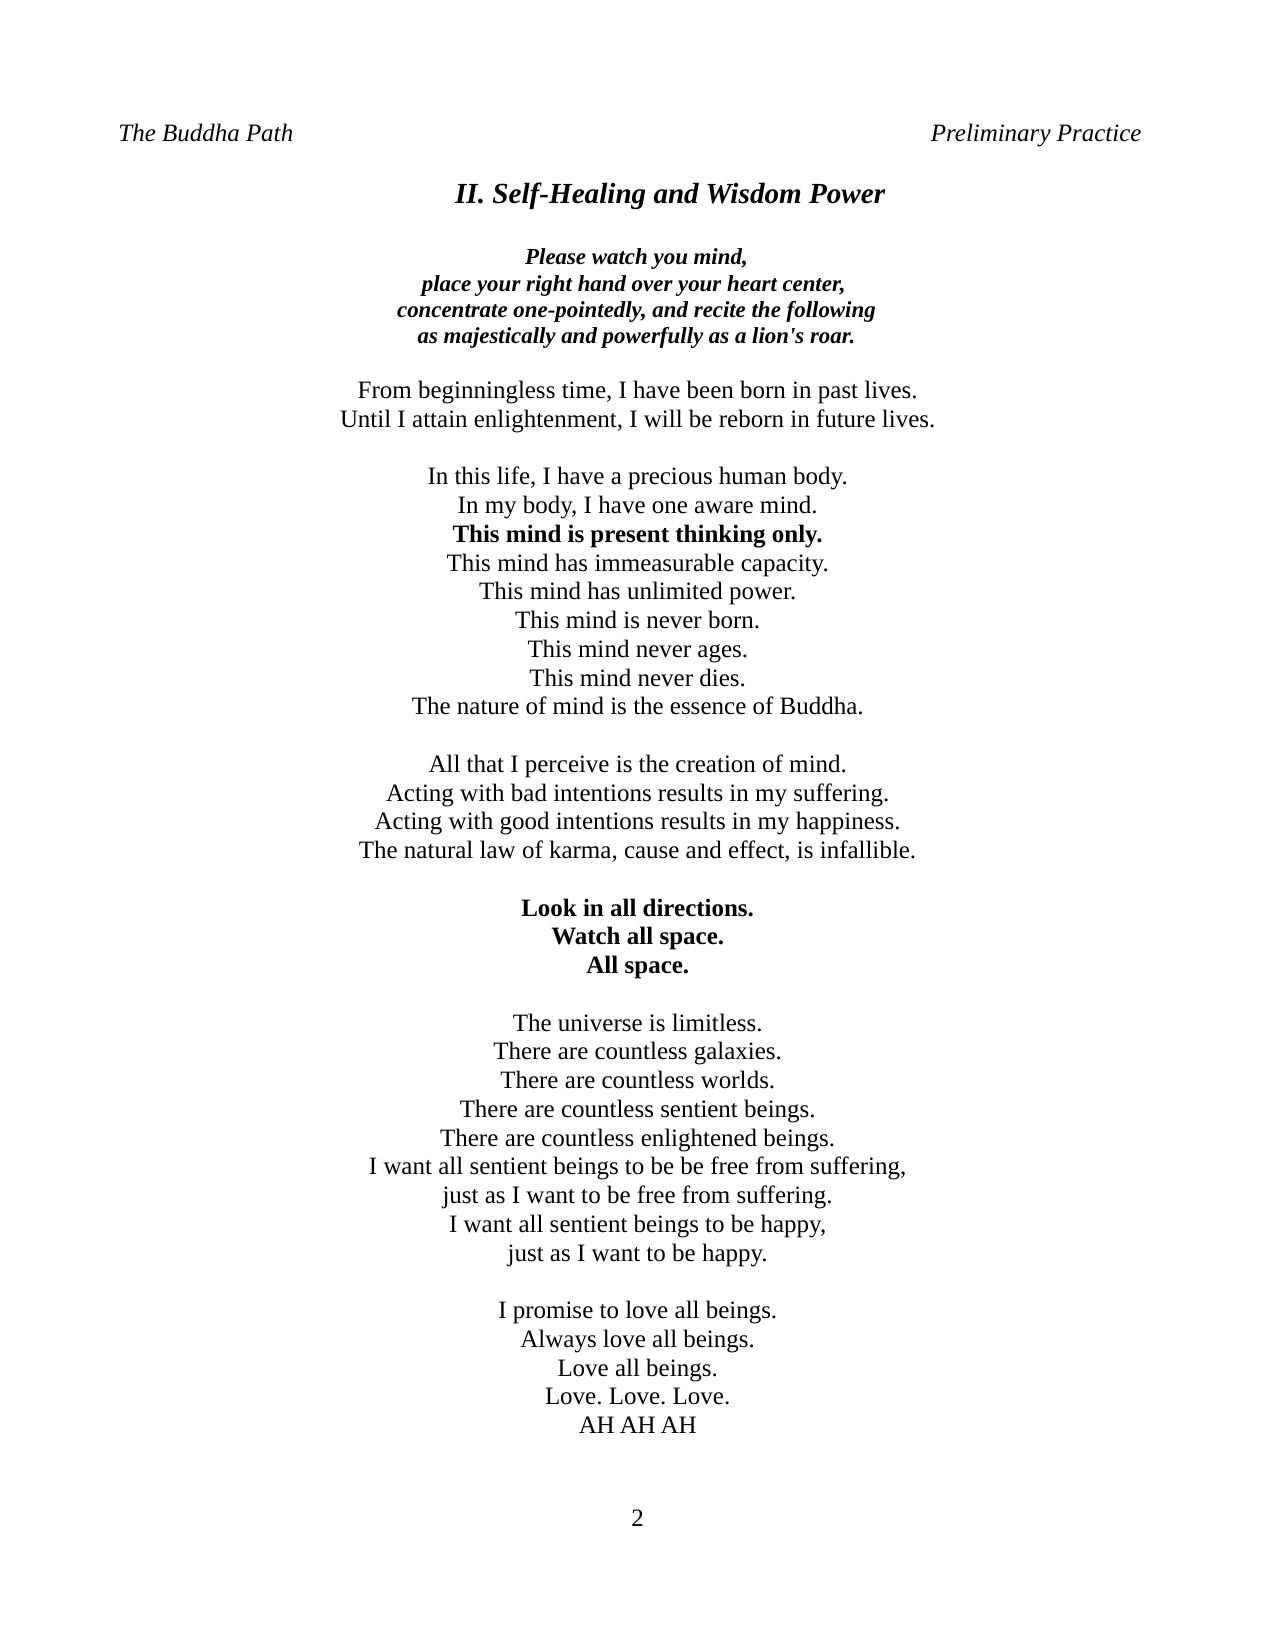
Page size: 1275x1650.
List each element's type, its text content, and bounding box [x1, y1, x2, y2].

text In my body, I have one aware mind. [118, 490, 1157, 519]
text Acting with good intentions results in my happiness. [118, 806, 1157, 835]
text Love all beings. [118, 1353, 1157, 1381]
text I want all sentient beings to be happy, [118, 1209, 1157, 1238]
text The natural law of karma, cause and effect, is infallible. [118, 835, 1157, 864]
text This mind has immeasurable capacity. [118, 548, 1157, 576]
text In this life, I have a precious human body. [118, 461, 1157, 490]
text There are countless worlds. [118, 1065, 1157, 1094]
text Watch all space. [118, 921, 1157, 950]
text Look in all directions. [118, 893, 1157, 921]
text as majestically and powerfully as a lion's roar. [118, 322, 1157, 349]
text From beginningless time, I have been born in past lives. [118, 375, 1157, 404]
text Until I attain enlightenment, I will be reborn in future lives. [118, 404, 1157, 433]
text AH AH AH [118, 1410, 1157, 1439]
text concentrate one-pointedly, and recite the following [118, 296, 1157, 322]
text Please watch you mind, [118, 243, 1157, 270]
text There are countless sentient beings. [118, 1094, 1157, 1123]
text just as I want to be free from suffering. [118, 1180, 1157, 1209]
list II. Self-Healing and Wisdom Power [156, 176, 1157, 210]
text The universe is limitless. [118, 1008, 1157, 1036]
text Love. Love. Love. [118, 1381, 1157, 1410]
text There are countless enlightened beings. [118, 1123, 1157, 1151]
text This mind never dies. [118, 663, 1157, 691]
text Always love all beings. [118, 1324, 1157, 1353]
text Acting with bad intentions results in my suffering. [118, 778, 1157, 806]
text I promise to love all beings. [118, 1295, 1157, 1324]
text There are countless galaxies. [118, 1036, 1157, 1065]
text place your right hand over your heart center, [118, 270, 1157, 296]
text This mind never ages. [118, 634, 1157, 663]
text just as I want to be happy. [118, 1238, 1157, 1266]
text This mind has unlimited power. [118, 576, 1157, 605]
text All that I perceive is the creation of mind. [118, 749, 1157, 778]
text All space. [118, 950, 1157, 979]
text This mind is present thinking only. [118, 519, 1157, 548]
text The nature of mind is the essence of Buddha. [118, 691, 1157, 720]
text This mind is never born. [118, 605, 1157, 634]
text I want all sentient beings to be be free from suffering, [118, 1151, 1157, 1180]
